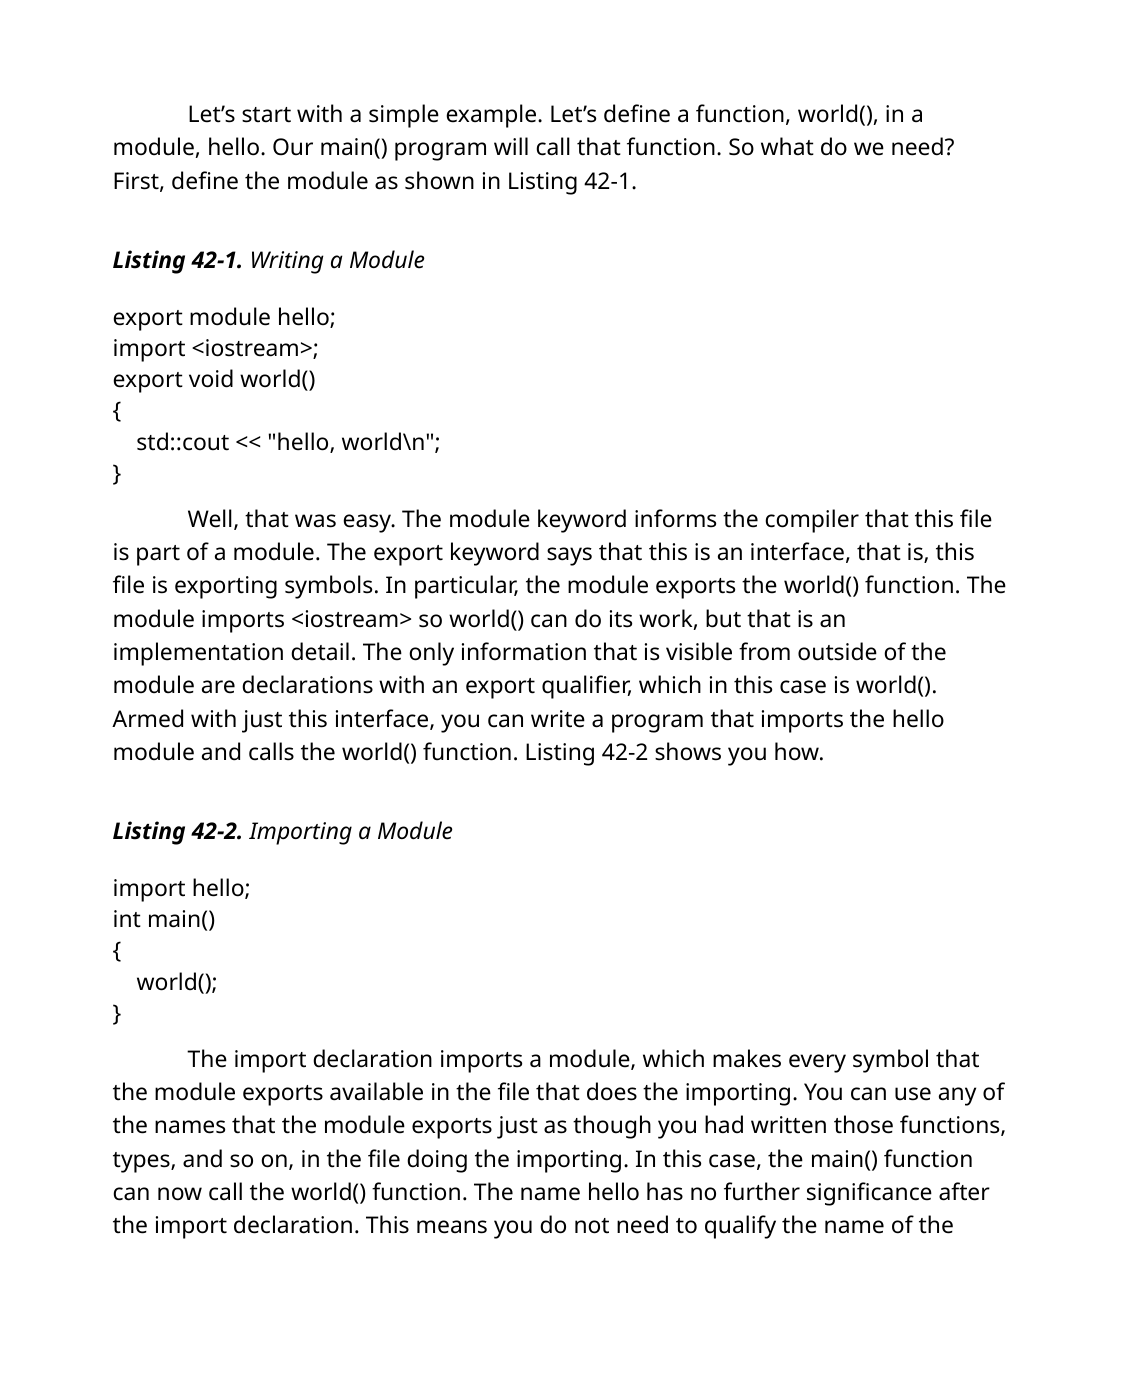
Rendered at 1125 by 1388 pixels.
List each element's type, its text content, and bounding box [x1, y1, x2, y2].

text Listing 42-2. Importing a Module [112, 815, 1012, 846]
text import hello; [112, 872, 1012, 903]
text The import declaration imports a module, which makes every symbol that the module exports available in the file that does the importing. You can use any of the names that the module exports just as though you had written those functions, types, and so on, in the file doing the importing. In this case, the main() function can now call the world() function. The name hello has no further significance after the import declaration. This means you do not need to qualify the name of the [112, 1041, 1012, 1241]
text } [112, 457, 1012, 488]
text import <iostream>; [112, 332, 1012, 363]
text std::cout << "hello, world\n"; [112, 426, 1012, 457]
text { [112, 934, 1012, 966]
text Well, that was easy. The module keyword informs the compiler that this file is part of a module. The export keyword says that this is an interface, that is, this file is exporting symbols. In particular, the module exports the world() function. The module imports <iostream> so world() can do its work, but that is an implementation detail. The only information that is visible from outside of the module are declarations with an export qualifier, which in this case is world(). Armed with just this interface, you can write a program that imports the hello module and calls the world() function. Listing 42-2 shows you how. [112, 501, 1012, 767]
text { [112, 394, 1012, 426]
text } [112, 997, 1012, 1028]
text world(); [112, 966, 1012, 997]
text Listing 42-1. Writing a Module [112, 244, 1012, 275]
text Let’s start with a simple example. Let’s define a function, world(), in a module, hello. Our main() program will call that function. So what do we need? First, define the module as shown in Listing 42-1. [112, 96, 1012, 196]
text int main() [112, 903, 1012, 934]
text export void world() [112, 363, 1012, 394]
text export module hello; [112, 301, 1012, 332]
